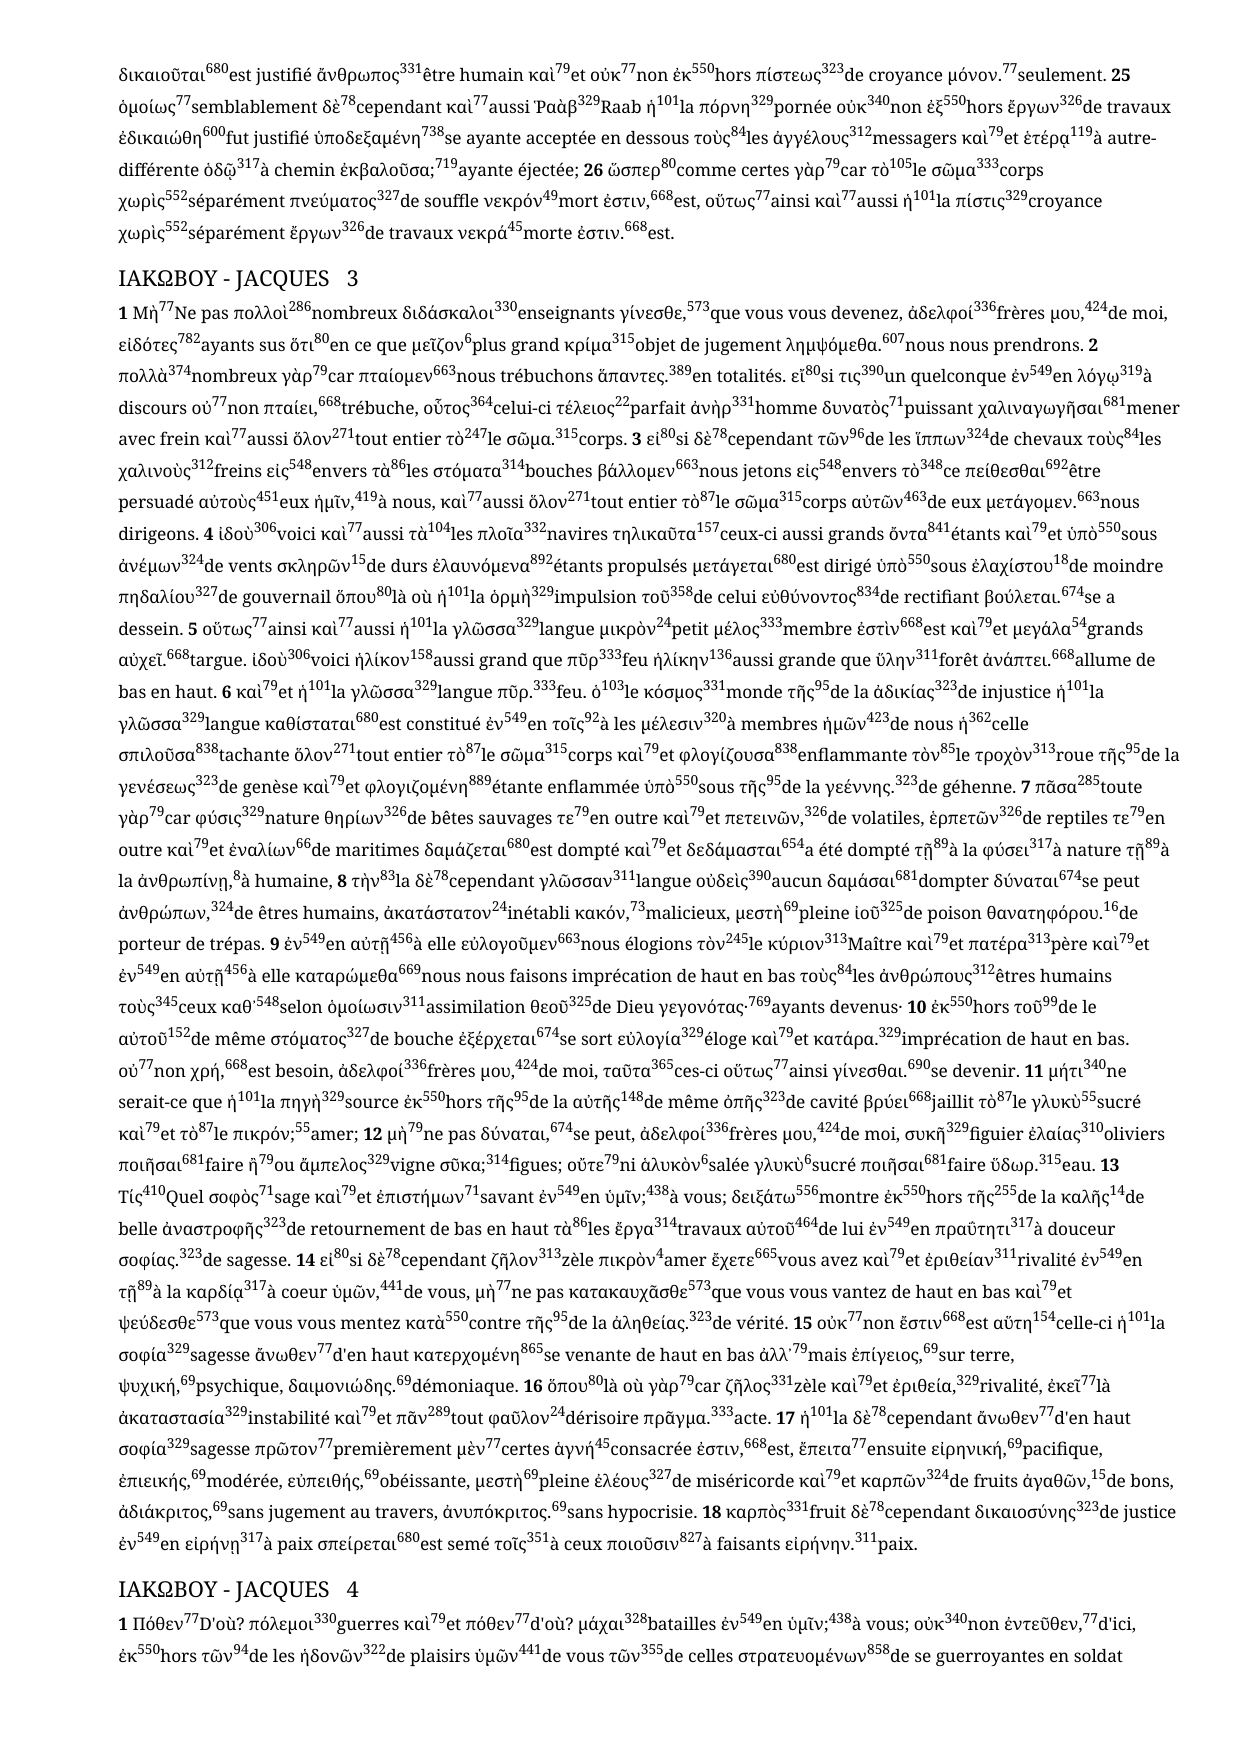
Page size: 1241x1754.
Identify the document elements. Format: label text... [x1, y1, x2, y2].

text 1 Ἀδελφοί336Frères μου,424de moi, μὴ77ne pas ἐν549en προσωπολημψίαις316à réceptions de faces ἔχετε569ayez τὴν83la πίστιν311croyance τοῦ97de le κυρίου325de Maître ἡμῶν423de nous Ἰησοῦ325de Iésous Χριστοῦ325de Christ τῆς95de la δόξης.323de gloire. 2 ἐὰν80si le cas échéant γὰρ79car εἰσέλθῃ899que vienne à l'intérieur εἰς548envers συναγωγὴν311synagogue ὑμῶν441de vous ἀνὴρ331homme χρυσοδακτύλιος22d'anneau d'or ἐν549en ἐσθῆτι317à habillement λαμπρᾷ,8à brillante, εἰσέλθῃ899que vienne à l'intérieur δὲ78cependant καὶ77aussi πτωχὸς71pauvre ἐν549en ῥυπαρᾷ8à sale ἐσθῆτι,317à habillement, 3 ἐπιβλέψητε896que vous regardiez sur δὲ78cependant ἐπὶ548sur τὸν346celui φοροῦντα822colportant τὴν83la ἐσθῆτα311habillement τὴν83la λαμπρὰν2brillante καὶ79et εἴπητε·896que vous disiez· σὺ448toi κάθου574te sois assis ὧδε77ici καλῶς,77bellement, καὶ79et τῷ91à le πτωχῷ59à pauvre εἴπητε·896que vous disiez· σὺ448toi στῆθι554dresse ἢ79ou κάθου574te sois assis ἐκεῖ77là ὑπὸ548sous τὸ87le ὑποπόδιόν315sous-pied μου,424de moi, 4 οὐ340non διεκρίθητε597vous fûtes jugé à travers ἐν549en ἑαυτοῖς519à vous-mêmes καὶ79et ἐγένεσθε589vous vous devîntes κριταὶ330juges διαλογισμῶν324de calculs au-travers πονηρῶν;15de méchants; 5 ἀκούσατε,553écoutez, ἀδελφοί336frères μου424de moi ἀγαπητοί·26aimés· οὐχ340non ὁ103le θεὸς331Dieu ἐξελέξατο592se élut τοὺς84les πτωχοὺς52pauvres τῷ91à le κόσμῳ319à monde πλουσίους52riches ἐν549en πίστει317à croyance καὶ79et κληρονόμους312héritiers τῆς95de la βασιλείας323de royauté ἧς490de laquelle ἐπηγγείλατο592se promit τοῖς351à ceux ἀγαπῶσιν827à aimants αὐτόν;452lui; 6 ὑμεῖς447vous δὲ78cependant ἠτιμάσατε583vous dévalorisâtes τὸν85le πτωχόν.53pauvre. οὐχ340non οἱ102les πλούσιοι70riches καταδυναστεύουσιν667règnent en dynastes de haut en bas ὑμῶν441de vous καὶ79et αὐτοὶ468eux ἕλκουσιν667tirent ὑμᾶς436vous εἰς548envers κριτήρια;314critères; 7 οὐκ340non αὐτοὶ468eux βλασφημοῦσιν667blasphèment τὸ87le καλὸν6beau ὄνομα315nom τὸ348ce ἐπικληθὲν746ayant été surnommé ἐφ᾽548sur ὑμᾶς;436vous; 8 Εἰ80Si μέντοι79néanmoins νόμον313loi τελεῖτε665vous achevez βασιλικὸν53royalique κατὰ548selon τὴν83la γραφήν·311graphe· ἀγαπήσεις604tu aimeras τὸν85le πλησίον53prochain σου442de toi ὡς80comme σεαυτόν,516toi-même, καλῶς77bellement ποιεῖτε·665vous faites· 9 εἰ80si δὲ78cependant προσωπολημπτεῖτε,665vous recevez selon la face, ἁμαρτίαν311faute ἐργάζεσθε671vous vous mettez au travail ἐλεγχόμενοι890étants réfutés ὑπὸ550sous τοῦ97de le νόμου325de loi ὡς80comme παραβάται.330transgresseurs. 10 ὅστις498lequel un quelconque γὰρ79car ὅλον269tout entier τὸν85le νόμον313loi τηρήσῃ,899que garde, πταίσῃ899que trébuche δὲ78cependant ἐν549en ἑνί,61à un, γέγονεν642a devenu πάντων385de tous ἔνοχος.71tenu au-dedans. 11 ὁ364celui γὰρ79car εἰπών·721ayant dit· μὴ77ne pas μοιχεύσῃς,897que tu adultères, εἶπεν586dit καί·77aussi· μὴ77ne pas φονεύσῃς·897que tu meurtrisses· εἰ80si δὲ78cependant οὐ77non μοιχεύεις,666tu adultères, φονεύεις666tu meurtris δέ,78cependant, γέγονας640tu as devenu παραβάτης331transgresseur νόμου.325de loi. 12 Οὕτως77Ainsi λαλεῖτε569bavardez καὶ79et οὕτως77ainsi ποιεῖτε569faites ὡς80comme διὰ550par νόμου325de loi ἐλευθερίας323de liberté μέλλοντες839imminants κρίνεσθαι.692être jugé. 13 ἡ101la γὰρ79car κρίσις329jugement ἀνέλεος45sans miséricorde τῷ352à celui μὴ77ne pas ποιήσαντι713à ayant fait ἔλεος·315miséricorde· κατακαυχᾶται674se vante de haut en bas ἔλεος333miséricorde κρίσεως.323de jugement. 14 Τί412Quel τὸ105le ὄφελος,333dividende, ἀδελφοί336frères μου,424de moi, ἐὰν80si le cas échéant πίστιν311croyance λέγῃ921que dise τις390un quelconque ἔχειν,689avoir, ἔργα314travaux δὲ78cependant μὴ77ne pas ἔχῃ;921que ait; μὴ340ne pas δύναται674se peut ἡ101la πίστις329croyance σῶσαι681sauver αὐτόν;452lui; 15 ἐὰν80si le cas échéant ἀδελφὸς331frère ἢ79ou ἀδελφὴ329soeur γυμνοὶ46nus ὑπάρχωσιν920que subsistent καὶ79et λειπόμενοι866se laissants τῆς95de la ἐφημέρου14de éphémère τροφῆς,323de nourriture, 16 εἴπῃ899que dise δέ78cependant τις390un quelconque αὐτοῖς457à eux ἐξ550hors ὑμῶν·441de vous· ὑπάγετε569dirigez en arrière ἐν549en εἰρήνῃ,317à paix, θερμαίνεσθε573que vous vous chauffez καὶ79et χορτάζεσθε,573que vous vous fourragez, μὴ77ne pas δῶτε896que vous donniez δὲ78cependant αὐτοῖς457à eux τὰ86les ἐπιτήδεια54nécessaires τοῦ259de le σώματος,327de corps, τί412quel τὸ105le ὄφελος;333dividende; 17 οὕτως77ainsi καὶ77aussi ἡ101la πίστις,329croyance, ἐὰν80si le cas échéant μὴ77ne pas ἔχῃ921que ait ἔργα,314travaux, νεκρά45morte ἐστιν668est καθ᾽548selon ἑαυτήν.526elle-même. 18 Ἀλλ᾽79Mais ἐρεῖ606dira τις·390un quelconque· σὺ448toi πίστιν311croyance ἔχεις,666tu as, κἀγὼ431et moi ἔργα314travaux ἔχω.664j'ai. δεῖξόν554montre μοι420à moi τὴν83la πίστιν311croyance σου442de toi χωρὶς552séparément τῶν98de les ἔργων,326de travaux, κἀγώ431et moi σοι439à toi δείξω602je montrerai ἐκ550hors τῶν98de les ἔργων326de travaux μου424de moi τὴν83la πίστιν.311croyance. 19 σὺ448toi πιστεύεις666tu crois ὅτι80en ce que εἷς47un ἐστιν668est ὁ103le θεός,331Dieu, καλῶς77bellement ποιεῖς·666tu fais· καὶ77aussi τὰ104les δαιμόνια332démons πιστεύουσιν667croient καὶ79et φρίσσουσιν.667frissonnent. 20 Θέλεις666Tu veux δὲ78cependant γνῶναι,681connaître, ὦ304O ἄνθρωπε337être humain κενέ,27vide, ὅτι80en ce que ἡ101la πίστις329croyance χωρὶς552séparément τῶν98de les ἔργων326de travaux ἀργή45sans travail ἐστιν;668est; 21 Ἀβραὰμ331Abraam ὁ103le πατὴρ331père ἡμῶν423de nous οὐκ340non ἐξ550hors ἔργων326de travaux ἐδικαιώθη600fut justifié ἀνενέγκας721ayant porté de bas en haut Ἰσαὰκ313Isaak τὸν85le υἱὸν313fils αὐτοῦ464de lui ἐπὶ548sur τὸ87le θυσιαστήριον;315autel des sacrifices; 22 βλέπεις666tu regardes ὅτι80en ce que ἡ261la πίστις329croyance συνήργει625travaillait avec τοῖς92à les ἔργοις320à travaux αὐτοῦ464de lui καὶ79et ἐκ550hors τῶν258de les ἔργων326de travaux ἡ261la πίστις329croyance ἐτελειώθη,600fut perfectionné, 23 καὶ79et ἐπληρώθη600fut fait plénitude ἡ101la γραφὴ329graphe ἡ362celle λέγουσα·838disante· ἐπίστευσεν586crut δὲ78cependant Ἀβραὰμ331Abraam τῷ91à le θεῷ,319à Dieu, καὶ79et ἐλογίσθη600fut calculé αὐτῷ458à lui εἰς548envers δικαιοσύνην311justice καὶ79et φίλος71ami θεοῦ325de Dieu ἐκλήθη.600fut appelé. 24 ὁρᾶτε665vous voyez ὅτι80en ce que ἐξ550hors ἔργων326de travaux δικαιοῦται680est justifié ἄνθρωπος331être humain καὶ79et οὐκ77non ἐκ550hors πίστεως323de croyance μόνον.77seulement. 25 ὁμοίως77semblablement δὲ78cependant καὶ77aussi Ῥαὰβ329Raab ἡ101la πόρνη329pornée οὐκ340non ἐξ550hors ἔργων326de travaux ἐδικαιώθη600fut justifié ὑποδεξαμένη738se ayante acceptée en dessous τοὺς84les ἀγγέλους312messagers καὶ79et ἑτέρᾳ119à autre-différente ὁδῷ317à chemin ἐκβαλοῦσα;719ayante éjectée; 26 ὥσπερ80comme certes γὰρ79car τὸ105le σῶμα333corps χωρὶς552séparément πνεύματος327de souffle νεκρόν49mort ἐστιν,668est, οὕτως77ainsi καὶ77aussi ἡ101la πίστις329croyance χωρὶς552séparément ἔργων326de travaux νεκρά45morte ἐστιν.668est. [118, 59, 1181, 244]
text ΙΑΚΩΒΟΥ - JACQUES 4 [118, 1574, 1181, 1604]
text ΙΑΚΩΒΟΥ - JACQUES 3 [118, 263, 1181, 293]
text 1 Μὴ77Ne pas πολλοὶ286nombreux διδάσκαλοι330enseignants γίνεσθε,573que vous vous devenez, ἀδελφοί336frères μου,424de moi, εἰδότες782ayants sus ὅτι80en ce que μεῖζον6plus grand κρίμα315objet de jugement λημψόμεθα.607nous nous prendrons. 2 πολλὰ374nombreux γὰρ79car πταίομεν663nous trébuchons ἅπαντες.389en totalités. εἴ80si τις390un quelconque ἐν549en λόγῳ319à discours οὐ77non πταίει,668trébuche, οὗτος364celui-ci τέλειος22parfait ἀνὴρ331homme δυνατὸς71puissant χαλιναγωγῆσαι681mener avec frein καὶ77aussi ὅλον271tout entier τὸ247le σῶμα.315corps. 3 εἰ80si δὲ78cependant τῶν96de les ἵππων324de chevaux τοὺς84les χαλινοὺς312freins εἰς548envers τὰ86les στόματα314bouches βάλλομεν663nous jetons εἰς548envers τὸ348ce πείθεσθαι692être persuadé αὐτοὺς451eux ἡμῖν,419à nous, καὶ77aussi ὅλον271tout entier τὸ87le σῶμα315corps αὐτῶν463de eux μετάγομεν.663nous dirigeons. 4 ἰδοὺ306voici καὶ77aussi τὰ104les πλοῖα332navires τηλικαῦτα157ceux-ci aussi grands ὄντα841étants καὶ79et ὑπὸ550sous ἀνέμων324de vents σκληρῶν15de durs ἐλαυνόμενα892étants propulsés μετάγεται680est dirigé ὑπὸ550sous ἐλαχίστου18de moindre πηδαλίου327de gouvernail ὅπου80là où ἡ101la ὁρμὴ329impulsion τοῦ358de celui εὐθύνοντος834de rectifiant βούλεται.674se a dessein. 5 οὕτως77ainsi καὶ77aussi ἡ101la γλῶσσα329langue μικρὸν24petit μέλος333membre ἐστὶν668est καὶ79et μεγάλα54grands αὐχεῖ.668targue. ἰδοὺ306voici ἡλίκον158aussi grand que πῦρ333feu ἡλίκην136aussi grande que ὕλην311forêt ἀνάπτει.668allume de bas en haut. 6 καὶ79et ἡ101la γλῶσσα329langue πῦρ.333feu. ὁ103le κόσμος331monde τῆς95de la ἀδικίας323de injustice ἡ101la γλῶσσα329langue καθίσταται680est constitué ἐν549en τοῖς92à les μέλεσιν320à membres ἡμῶν423de nous ἡ362celle σπιλοῦσα838tachante ὅλον271tout entier τὸ87le σῶμα315corps καὶ79et φλογίζουσα838enflammante τὸν85le τροχὸν313roue τῆς95de la γενέσεως323de genèse καὶ79et φλογιζομένη889étante enflammée ὑπὸ550sous τῆς95de la γεέννης.323de géhenne. 7 πᾶσα285toute γὰρ79car φύσις329nature θηρίων326de bêtes sauvages τε79en outre καὶ79et πετεινῶν,326de volatiles, ἑρπετῶν326de reptiles τε79en outre καὶ79et ἐναλίων66de maritimes δαμάζεται680est dompté καὶ79et δεδάμασται654a été dompté τῇ89à la φύσει317à nature τῇ89à la ἀνθρωπίνῃ,8à humaine, 8 τὴν83la δὲ78cependant γλῶσσαν311langue οὐδεὶς390aucun δαμάσαι681dompter δύναται674se peut ἀνθρώπων,324de êtres humains, ἀκατάστατον24inétabli κακόν,73malicieux, μεστὴ69pleine ἰοῦ325de poison θανατηφόρου.16de porteur de trépas. 9 ἐν549en αὐτῇ456à elle εὐλογοῦμεν663nous élogions τὸν245le κύριον313Maître καὶ79et πατέρα313père καὶ79et ἐν549en αὐτῇ456à elle καταρώμεθα669nous nous faisons imprécation de haut en bas τοὺς84les ἀνθρώπους312êtres humains τοὺς345ceux καθ᾽548selon ὁμοίωσιν311assimilation θεοῦ325de Dieu γεγονότας·769ayants devenus· 10 ἐκ550hors τοῦ99de le αὐτοῦ152de même στόματος327de bouche ἐξέρχεται674se sort εὐλογία329éloge καὶ79et κατάρα.329imprécation de haut en bas. οὐ77non χρή,668est besoin, ἀδελφοί336frères μου,424de moi, ταῦτα365ces-ci οὕτως77ainsi γίνεσθαι.690se devenir. 11 μήτι340ne serait-ce que ἡ101la πηγὴ329source ἐκ550hors τῆς95de la αὐτῆς148de même ὀπῆς323de cavité βρύει668jaillit τὸ87le γλυκὺ55sucré καὶ79et τὸ87le πικρόν;55amer; 12 μὴ79ne pas δύναται,674se peut, ἀδελφοί336frères μου,424de moi, συκῆ329figuier ἐλαίας310oliviers ποιῆσαι681faire ἢ79ou ἄμπελος329vigne σῦκα;314figues; οὔτε79ni ἁλυκὸν6salée γλυκὺ6sucré ποιῆσαι681faire ὕδωρ.315eau. 13 Τίς410Quel σοφὸς71sage καὶ79et ἐπιστήμων71savant ἐν549en ὑμῖν;438à vous; δειξάτω556montre ἐκ550hors τῆς255de la καλῆς14de belle ἀναστροφῆς323de retournement de bas en haut τὰ86les ἔργα314travaux αὐτοῦ464de lui ἐν549en πραΰτητι317à douceur σοφίας.323de sagesse. 14 εἰ80si δὲ78cependant ζῆλον313zèle πικρὸν4amer ἔχετε665vous avez καὶ79et ἐριθείαν311rivalité ἐν549en τῇ89à la καρδίᾳ317à coeur ὑμῶν,441de vous, μὴ77ne pas κατακαυχᾶσθε573que vous vous vantez de haut en bas καὶ79et ψεύδεσθε573que vous vous mentez κατὰ550contre τῆς95de la ἀληθείας.323de vérité. 15 οὐκ77non ἔστιν668est αὕτη154celle-ci ἡ101la σοφία329sagesse ἄνωθεν77d'en haut κατερχομένη865se venante de haut en bas ἀλλ᾽79mais ἐπίγειος,69sur terre, ψυχική,69psychique, δαιμονιώδης.69démoniaque. 16 ὅπου80là où γὰρ79car ζῆλος331zèle καὶ79et ἐριθεία,329rivalité, ἐκεῖ77là ἀκαταστασία329instabilité καὶ79et πᾶν289tout φαῦλον24dérisoire πρᾶγμα.333acte. 17 ἡ101la δὲ78cependant ἄνωθεν77d'en haut σοφία329sagesse πρῶτον77premièrement μὲν77certes ἁγνή45consacrée ἐστιν,668est, ἔπειτα77ensuite εἰρηνική,69pacifique, ἐπιεικής,69modérée, εὐπειθής,69obéissante, μεστὴ69pleine ἐλέους327de miséricorde καὶ79et καρπῶν324de fruits ἀγαθῶν,15de bons, ἀδιάκριτος,69sans jugement au travers, ἀνυπόκριτος.69sans hypocrisie. 18 καρπὸς331fruit δὲ78cependant δικαιοσύνης323de justice ἐν549en εἰρήνῃ317à paix σπείρεται680est semé τοῖς351à ceux ποιοῦσιν827à faisants εἰρήνην.311paix. [118, 297, 1181, 1556]
